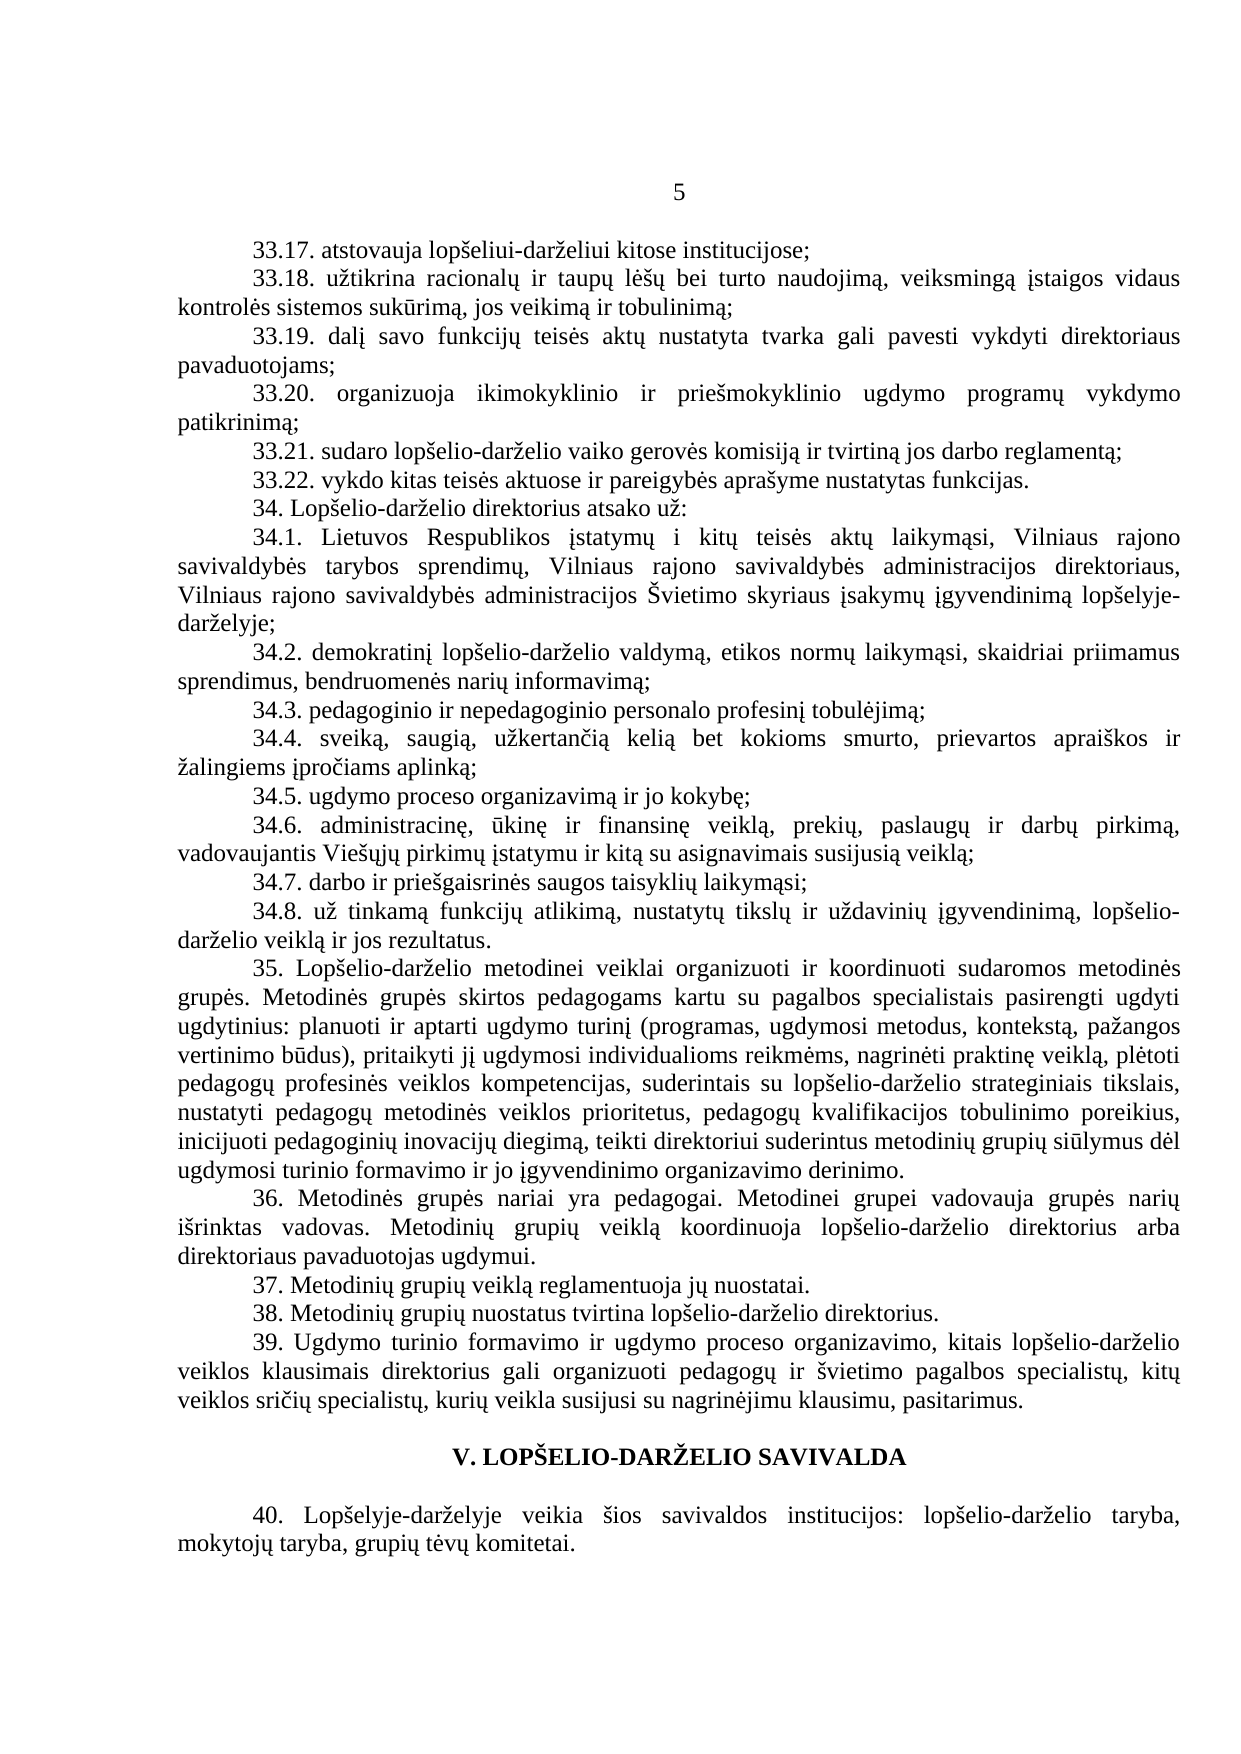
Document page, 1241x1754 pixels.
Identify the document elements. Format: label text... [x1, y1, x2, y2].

text 33.22. vykdo kitas teisės aktuose ir pareigybės aprašyme nustatytas funkcijas. [177, 465, 1181, 493]
text 33.19. dalį savo funkcijų teisės aktų nustatyta tvarka gali pavesti vykdyti direktoriaus pavaduotojams; [177, 321, 1181, 378]
text 34.8. už tinkamą funkcijų atlikimą, nustatytų tikslų ir uždavinių įgyvendinimą, lopšelio-darželio veiklą ir jos rezultatus. [177, 896, 1181, 953]
text 40. Lopšelyje-darželyje veikia šios savivaldos institucijos: lopšelio-darželio taryba, mokytojų taryba, grupių tėvų komitetai. [177, 1500, 1181, 1557]
text V. LOPŠELIO-DARŽELIO SAVIVALDA [177, 1442, 1181, 1471]
text 38. Metodinių grupių nuostatus tvirtina lopšelio-darželio direktorius. [177, 1298, 1181, 1327]
text 36. Metodinės grupės nariai yra pedagogai. Metodinei grupei vadovauja grupės narių išrinktas vadovas. Metodinių grupių veiklą koordinuoja lopšelio-darželio direktorius arba direktoriaus pavaduotojas ugdymui. [177, 1183, 1181, 1270]
text 33.20. organizuoja ikimokyklinio ir priešmokyklinio ugdymo programų vykdymo patikrinimą; [177, 378, 1181, 436]
text 37. Metodinių grupių veiklą reglamentuoja jų nuostatai. [177, 1270, 1181, 1298]
text 34.5. ugdymo proceso organizavimą ir jo kokybę; [177, 781, 1181, 810]
text 35. Lopšelio-darželio metodinei veiklai organizuoti ir koordinuoti sudaromos metodinės grupės. Metodinės grupės skirtos pedagogams kartu su pagalbos specialistais pasirengti ugdyti ugdytinius: planuoti ir aptarti ugdymo turinį (programas, ugdymosi metodus, kontekstą, pažangos vertinimo būdus), pritaikyti jį ugdymosi individualioms reikmėms, nagrinėti praktinę veiklą, plėtoti pedagogų profesinės veiklos kompetencijas, suderintais su lopšelio-darželio strateginiais tikslais, nustatyti pedagogų metodinės veiklos prioritetus, pedagogų kvalifikacijos tobulinimo poreikius, inicijuoti pedagoginių inovacijų diegimą, teikti direktoriui suderintus metodinių grupių siūlymus dėl ugdymosi turinio formavimo ir jo įgyvendinimo organizavimo derinimo. [177, 953, 1181, 1183]
text 34.1. Lietuvos Respublikos įstatymų i kitų teisės aktų laikymąsi, Vilniaus rajono savivaldybės tarybos sprendimų, Vilniaus rajono savivaldybės administracijos direktoriaus, Vilniaus rajono savivaldybės administracijos Švietimo skyriaus įsakymų įgyvendinimą lopšelyje-darželyje; [177, 522, 1181, 637]
text 34. Lopšelio-darželio direktorius atsako už: [177, 493, 1181, 522]
text 34.7. darbo ir priešgaisrinės saugos taisyklių laikymąsi; [177, 867, 1181, 896]
text 33.17. atstovauja lopšeliui-darželiui kitose institucijose; [177, 235, 1181, 263]
text 34.6. administracinę, ūkinę ir finansinę veiklą, prekių, paslaugų ir darbų pirkimą, vadovaujantis Viešųjų pirkimų įstatymu ir kitą su asignavimais susijusią veiklą; [177, 810, 1181, 867]
text 33.18. užtikrina racionalų ir taupų lėšų bei turto naudojimą, veiksmingą įstaigos vidaus kontrolės sistemos sukūrimą, jos veikimą ir tobulinimą; [177, 263, 1181, 321]
text 34.2. demokratinį lopšelio-darželio valdymą, etikos normų laikymąsi, skaidriai priimamus sprendimus, bendruomenės narių informavimą; [177, 637, 1181, 695]
text 39. Ugdymo turinio formavimo ir ugdymo proceso organizavimo, kitais lopšelio-darželio veiklos klausimais direktorius gali organizuoti pedagogų ir švietimo pagalbos specialistų, kitų veiklos sričių specialistų, kurių veikla susijusi su nagrinėjimu klausimu, pasitarimus. [177, 1327, 1181, 1413]
text 33.21. sudaro lopšelio-darželio vaiko gerovės komisiją ir tvirtiną jos darbo reglamentą; [177, 436, 1181, 465]
text 34.4. sveiką, saugią, užkertančią kelią bet kokioms smurto, prievartos apraiškos ir žalingiems įpročiams aplinką; [177, 723, 1181, 781]
text 34.3. pedagoginio ir nepedagoginio personalo profesinį tobulėjimą; [177, 695, 1181, 723]
